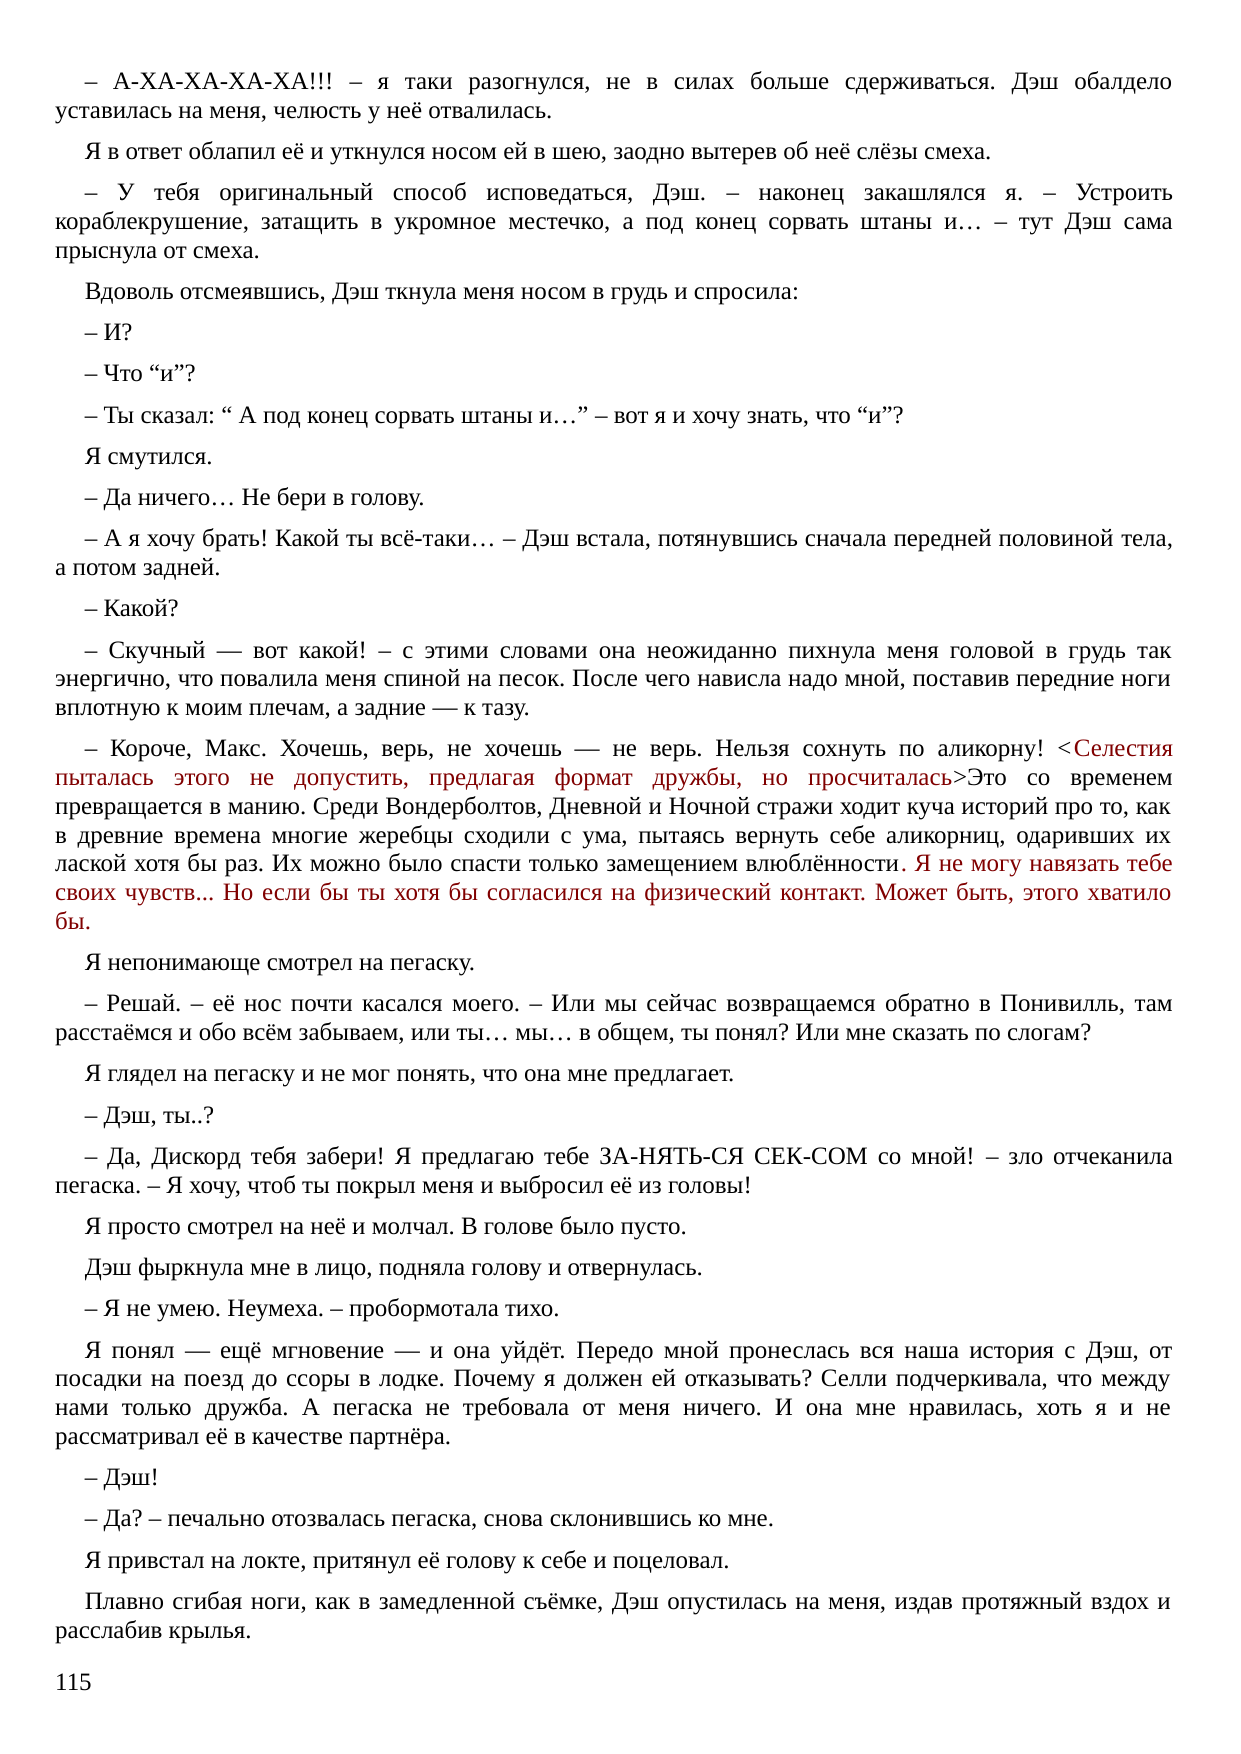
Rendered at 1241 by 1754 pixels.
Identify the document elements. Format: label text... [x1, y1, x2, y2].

text – Короче, Макс. Хочешь, верь, не хочешь — не верь. Нельзя сохнуть по аликорну! <Селестия пыталась этого не допустить, предлагая формат дружбы, но просчиталась>Это со временем превращается в манию. Среди Вондерболтов, Дневной и Ночной стражи ходит куча историй про то, как в древние времена многие жеребцы сходили с ума, пытаясь вернуть себе аликорниц, одаривших их лаской хотя бы раз. Их можно было спасти только замещением влюблённости. Я не могу навязать тебе своих чувств... Но если бы ты хотя бы согласился на физический контакт. Может быть, этого хватило бы. [55, 733, 1173, 935]
text – А-ХА-ХА-ХА-ХА!!! – я таки разогнулся, не в силах больше сдерживаться. Дэш обалдело уставилась на меня, челюсть у неё отвалилась. [55, 66, 1173, 123]
text – Скучный — вот какой! – с этими словами она неожиданно пихнула меня головой в грудь так энергично, что повалила меня спиной на песок. После чего нависла надо мной, поставив передние ноги вплотную к моим плечам, а задние — к тазу. [55, 635, 1173, 721]
text – Да, Дискорд тебя забери! Я предлагаю тебе ЗА-НЯТЬ-СЯ СЕК-СОМ со мной! – зло отчеканила пегаска. – Я хочу, чтоб ты покрыл меня и выбросил её из головы! [55, 1141, 1173, 1198]
text Я просто смотрел на неё и молчал. В голове было пусто. [55, 1211, 1173, 1240]
text Вдоволь отсмеявшись, Дэш ткнула меня носом в грудь и спросила: [55, 276, 1173, 305]
text Плавно сгибая ноги, как в замедленной съёмке, Дэш опустилась на меня, издав протяжный вздох и расслабив крылья. [55, 1586, 1173, 1643]
text Я смутился. [55, 441, 1173, 470]
text – Да? – печально отозвалась пегаска, снова склонившись ко мне. [55, 1503, 1173, 1532]
text – Дэш! [55, 1462, 1173, 1491]
text – И? [55, 317, 1173, 346]
text – Я не умею. Неумеха. – пробормотала тихо. [55, 1293, 1173, 1322]
text Я глядел на пегаску и не мог понять, что она мне предлагает. [55, 1058, 1173, 1087]
text – Какой? [55, 593, 1173, 622]
text Дэш фыркнула мне в лицо, подняла голову и отвернулась. [55, 1252, 1173, 1281]
text Я понял — ещё мгновение — и она уйдёт. Передо мной пронеслась вся наша история с Дэш, от посадки на поезд до ссоры в лодке. Почему я должен ей отказывать? Селли подчеркивала, что между нами только дружба. А пегаска не требовала от меня ничего. И она мне нравилась, хоть я и не рассматривал её в качестве партнёра. [55, 1335, 1173, 1450]
text Я в ответ облапил её и уткнулся носом ей в шею, заодно вытерев об неё слёзы смеха. [55, 136, 1173, 165]
text – А я хочу брать! Какой ты всё-таки… – Дэш встала, потянувшись сначала передней половиной тела, а потом задней. [55, 523, 1173, 581]
text Я непонимающе смотрел на пегаску. [55, 947, 1173, 976]
text – Решай. – её нос почти касался моего. – Или мы сейчас возвращаемся обратно в Понивилль, там расстаёмся и обо всём забываем, или ты… мы… в общем, ты понял? Или мне сказать по слогам? [55, 988, 1173, 1046]
text – У тебя оригинальный способ исповедаться, Дэш. – наконец закашлялся я. – Устроить кораблекрушение, затащить в укромное местечко, а под конец сорвать штаны и… – тут Дэш сама прыснула от смеха. [55, 177, 1173, 263]
text – Да ничего… Не бери в голову. [55, 482, 1173, 511]
text Я привстал на локте, притянул её голову к себе и поцеловал. [55, 1545, 1173, 1573]
text – Ты сказал: “ А под конец сорвать штаны и…” – вот я и хочу знать, что “и”? [55, 400, 1173, 428]
text – Что “и”? [55, 358, 1173, 387]
text – Дэш, ты..? [55, 1100, 1173, 1128]
